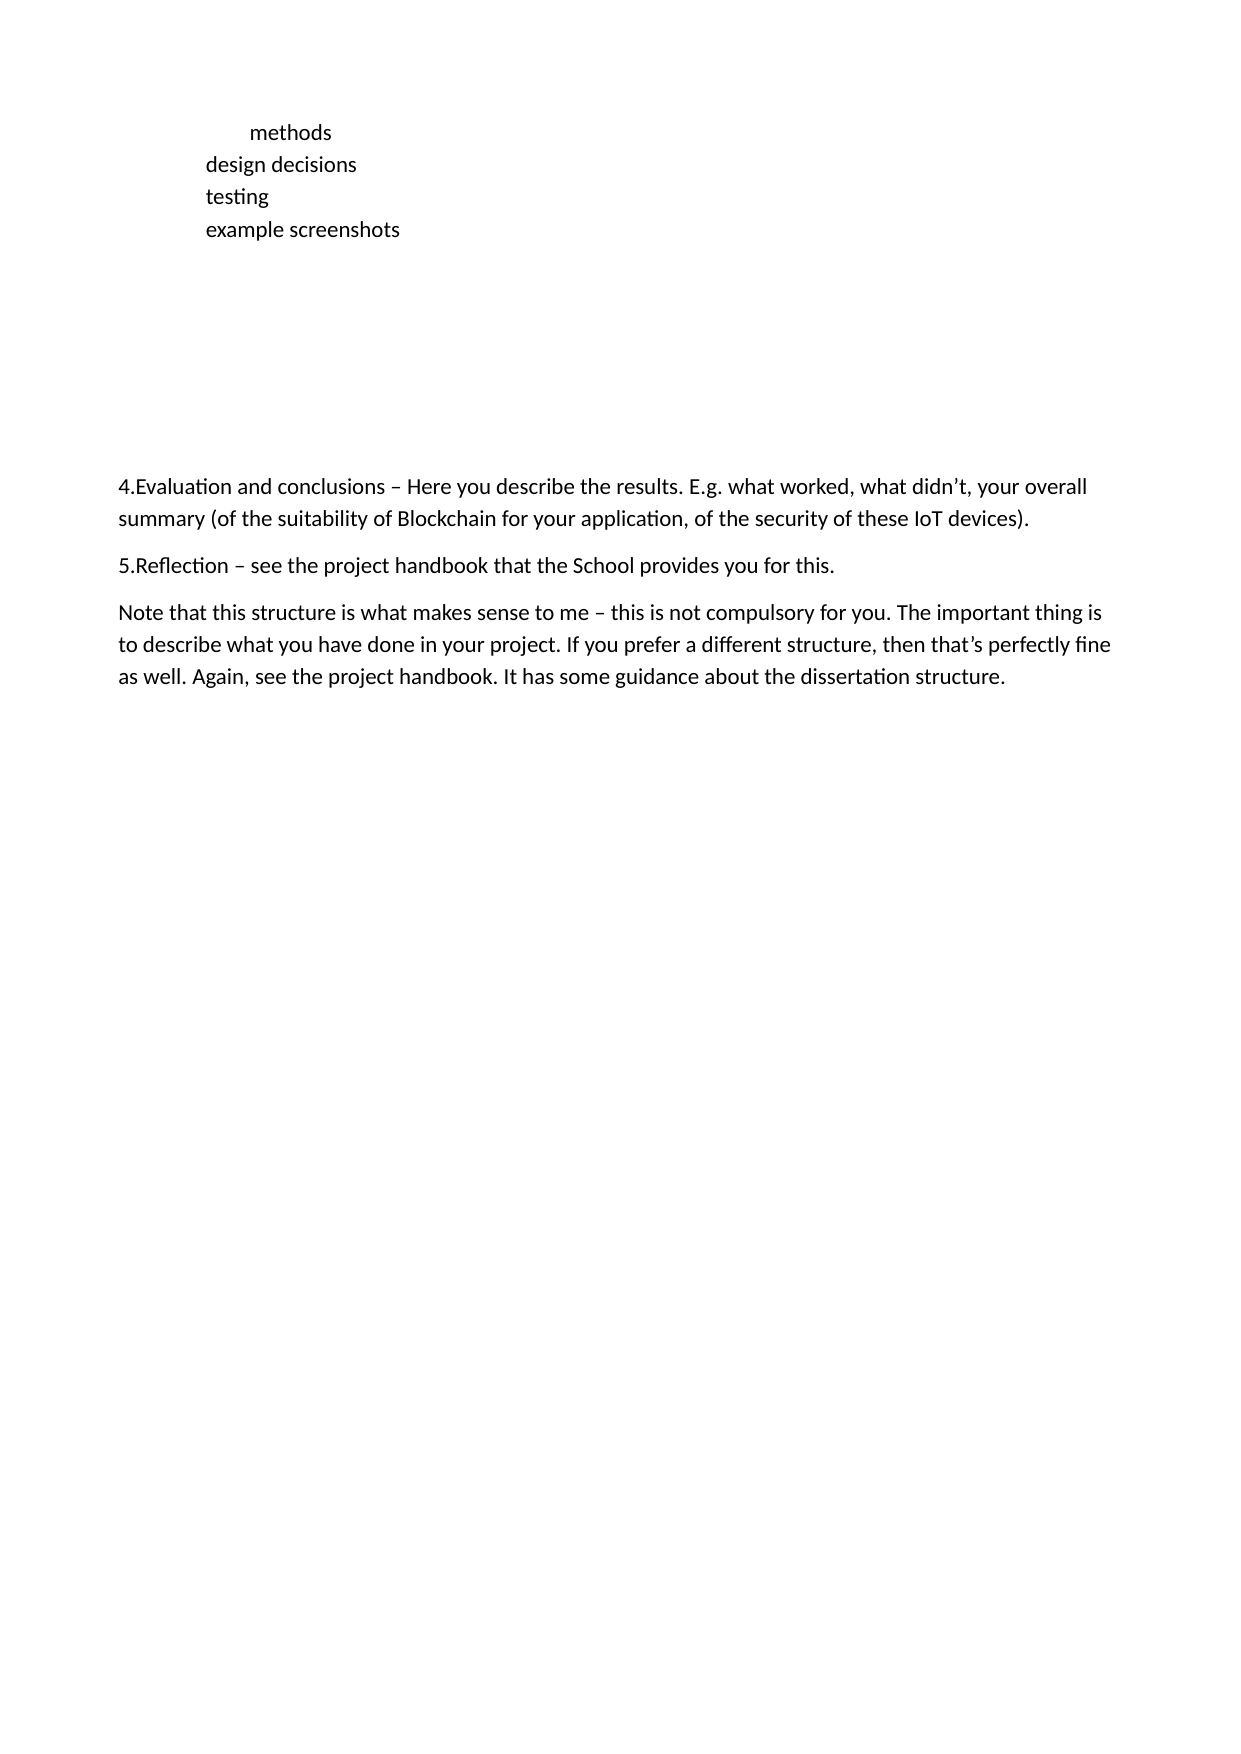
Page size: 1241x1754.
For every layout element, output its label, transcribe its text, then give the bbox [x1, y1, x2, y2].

text 5.Reflection – see the project handbook that the School provides you for this. [118, 551, 1122, 579]
text design decisions [118, 150, 1122, 178]
text methods [118, 118, 1122, 146]
text example screenshots [118, 215, 1122, 243]
text testing [118, 182, 1122, 211]
text 4.Evaluation and conclusions – Here you describe the results. E.g. what worked, what didn’t, your overall summary (of the suitability of Blockchain for your application, of the security of these IoT devices). [118, 472, 1122, 532]
text Note that this structure is what makes sense to me – this is not compulsory for you. The important thing is to describe what you have done in your project. If you prefer a different structure, then that’s perfectly fine as well. Again, see the project handbook. It has some guidance about the dissertation structure. [118, 598, 1122, 690]
